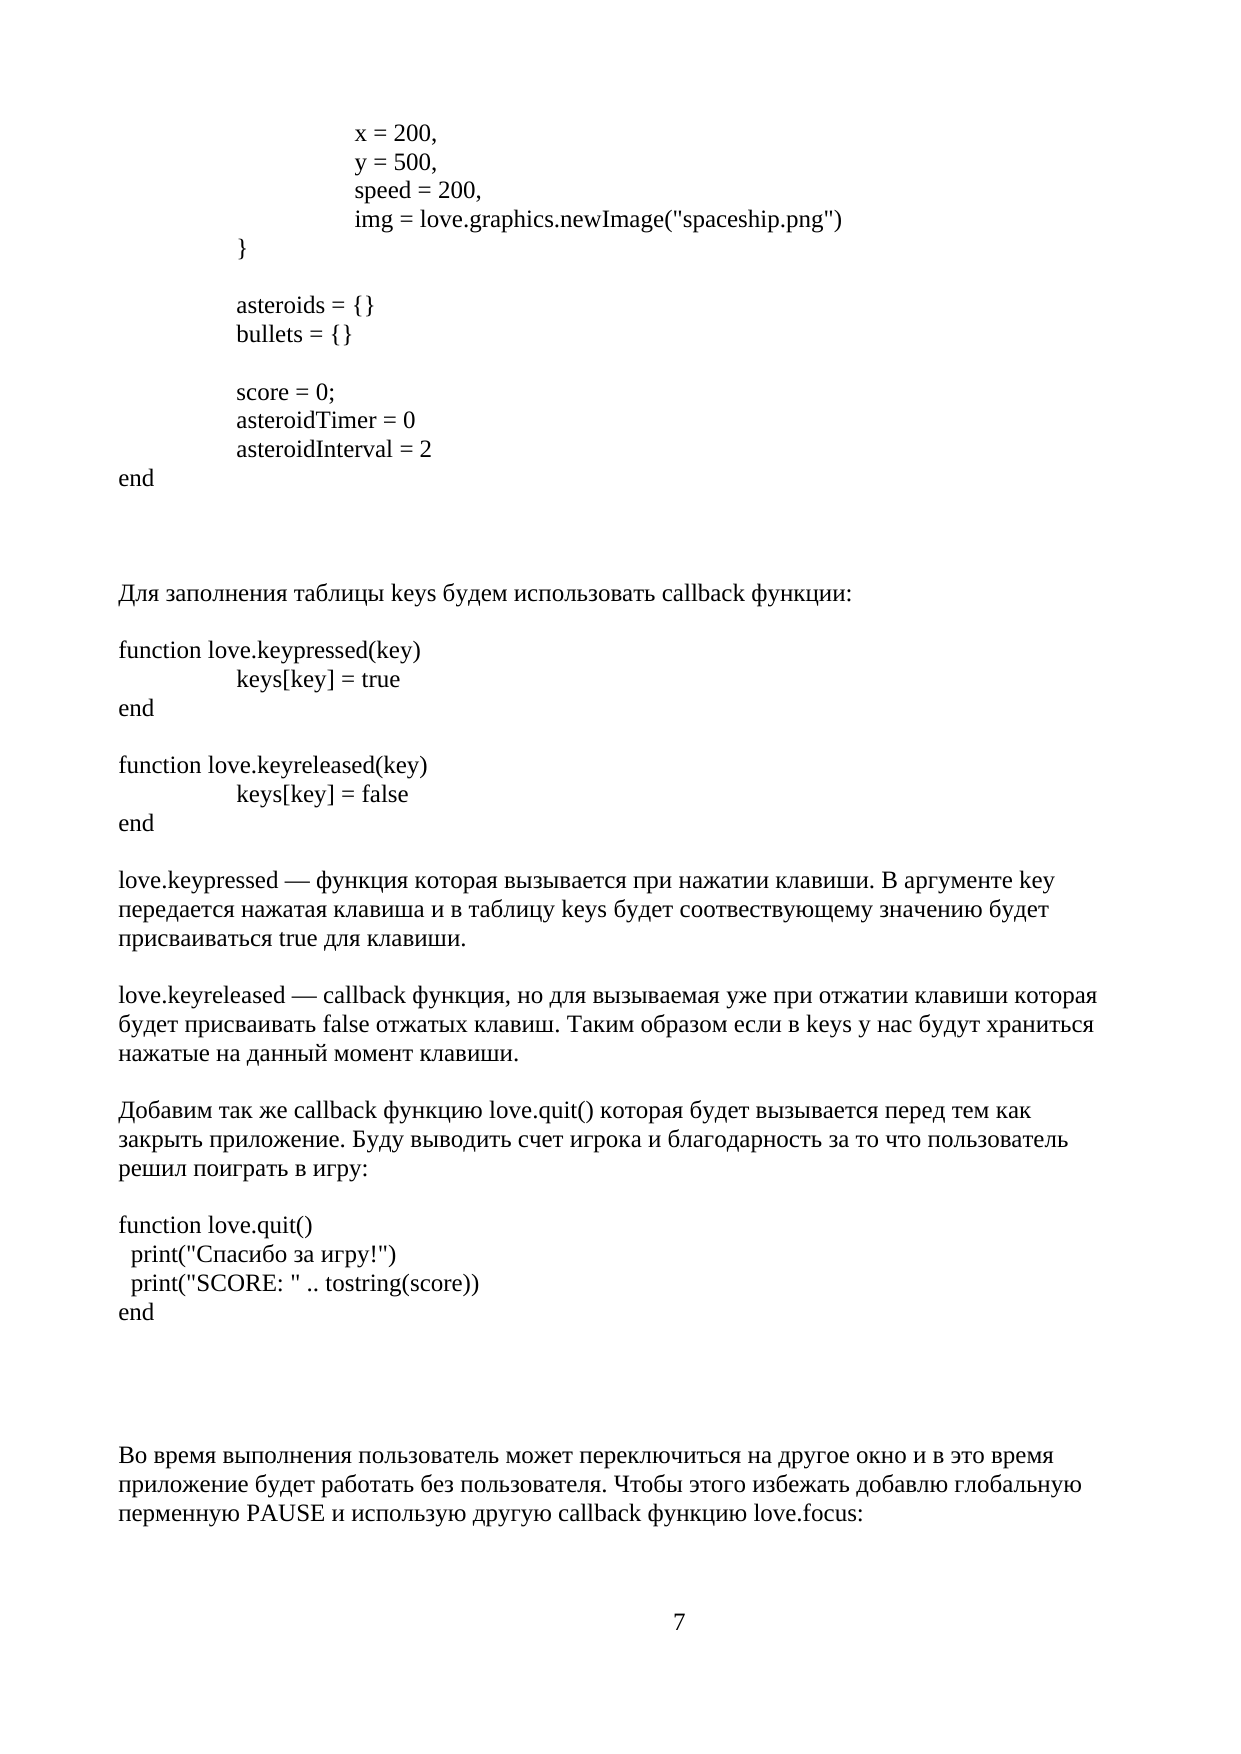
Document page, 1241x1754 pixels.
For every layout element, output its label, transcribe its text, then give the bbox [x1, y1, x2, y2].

text speed = 200, [118, 176, 1122, 204]
text img = love.graphics.newImage("spaceship.png") [118, 204, 1122, 233]
text end [118, 693, 1122, 722]
text x = 200, [118, 118, 1122, 147]
text y = 500, [118, 147, 1122, 176]
text end [118, 1297, 1122, 1326]
text love.keypressed — функция которая вызывается при нажатии клавиши. В аргументе key передается нажатая клавиша и в таблицу keys будет соотвествующему значению будет присваиваться true для клавиши. [118, 866, 1122, 952]
text score = 0; [118, 377, 1122, 406]
text function love.keyreleased(key) [118, 751, 1122, 779]
text asteroids = {} [118, 291, 1122, 319]
text Добавим так же callback функцию love.quit() которая будет вызывается перед тем как закрыть приложение. Буду выводить счет игрока и благодарность за то что пользователь решил поиграть в игру: [118, 1096, 1122, 1182]
text function love.keypressed(key) [118, 636, 1122, 664]
text end [118, 463, 1122, 492]
text Во время выполнения пользователь может переключиться на другое окно и в это время приложение будет работать без пользователя. Чтобы этого избежать добавлю глобальную перменную PAUSE и использую другую callback функцию love.focus: [118, 1441, 1122, 1527]
text function love.quit() [118, 1211, 1122, 1239]
text asteroidInterval = 2 [118, 434, 1122, 463]
text keys[key] = false [118, 779, 1122, 808]
text asteroidTimer = 0 [118, 406, 1122, 434]
text end [118, 808, 1122, 837]
text } [118, 233, 1122, 262]
text print("SCORE: " .. tostring(score)) [118, 1268, 1122, 1297]
text print("Спасибо за игру!") [118, 1239, 1122, 1268]
text Для заполнения таблицы keys будем использовать callback функции: [118, 578, 1122, 607]
text love.keyreleased — callback функция, но для вызываемая уже при отжатии клавиши которая будет присваивать false отжатых клавиш. Таким образом если в keys у нас будут храниться нажатые на данный момент клавиши. [118, 981, 1122, 1067]
text keys[key] = true [118, 664, 1122, 693]
text bullets = {} [118, 319, 1122, 348]
